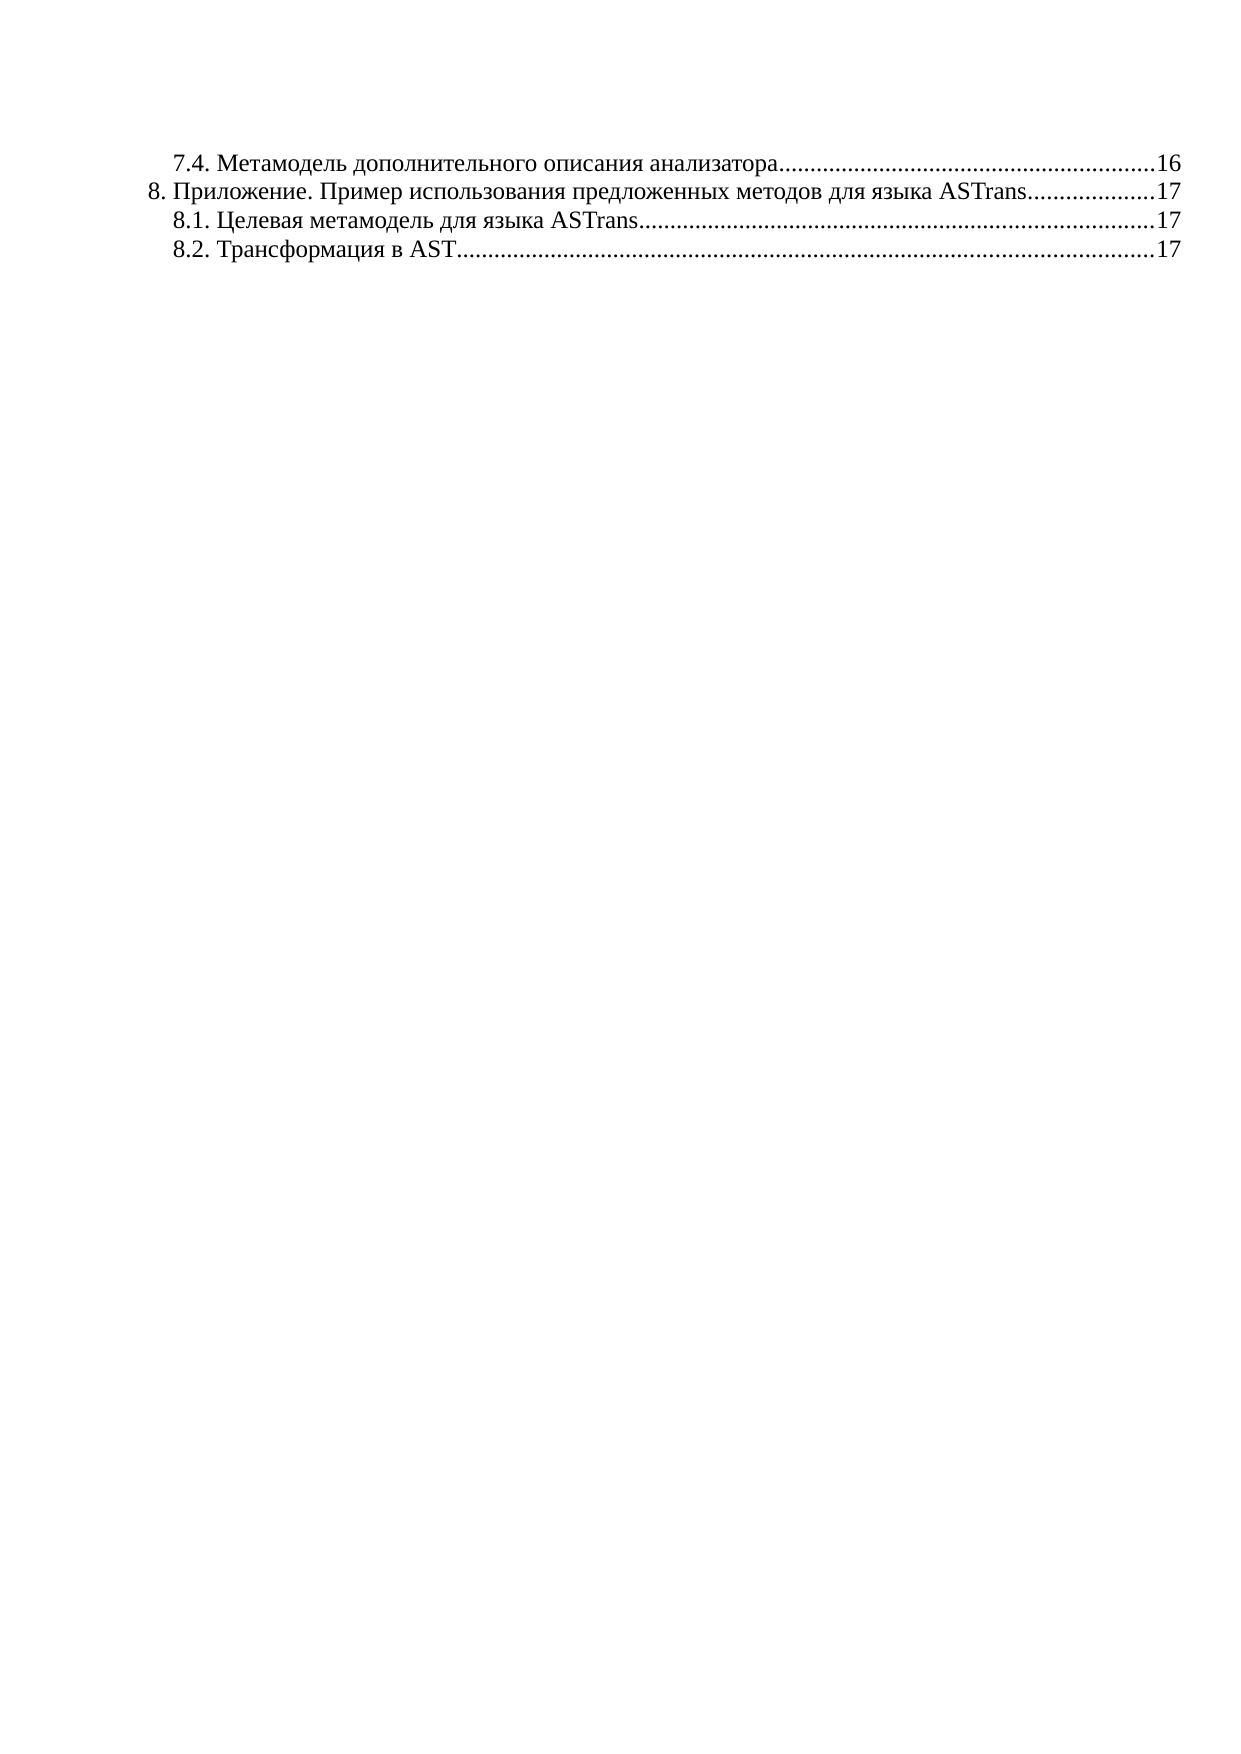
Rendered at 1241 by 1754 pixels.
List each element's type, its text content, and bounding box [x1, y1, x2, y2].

text 7.4. Метамодель дополнительного описания анализатора 16 [173, 148, 1181, 176]
text 8.1. Целевая метамодель для языка ASTrans 17 [173, 205, 1181, 234]
text 8. Приложение. Пример использования предложенных методов для языка ASTrans 17 [148, 176, 1181, 205]
text 8.2. Трансформация в AST 17 [173, 234, 1181, 263]
